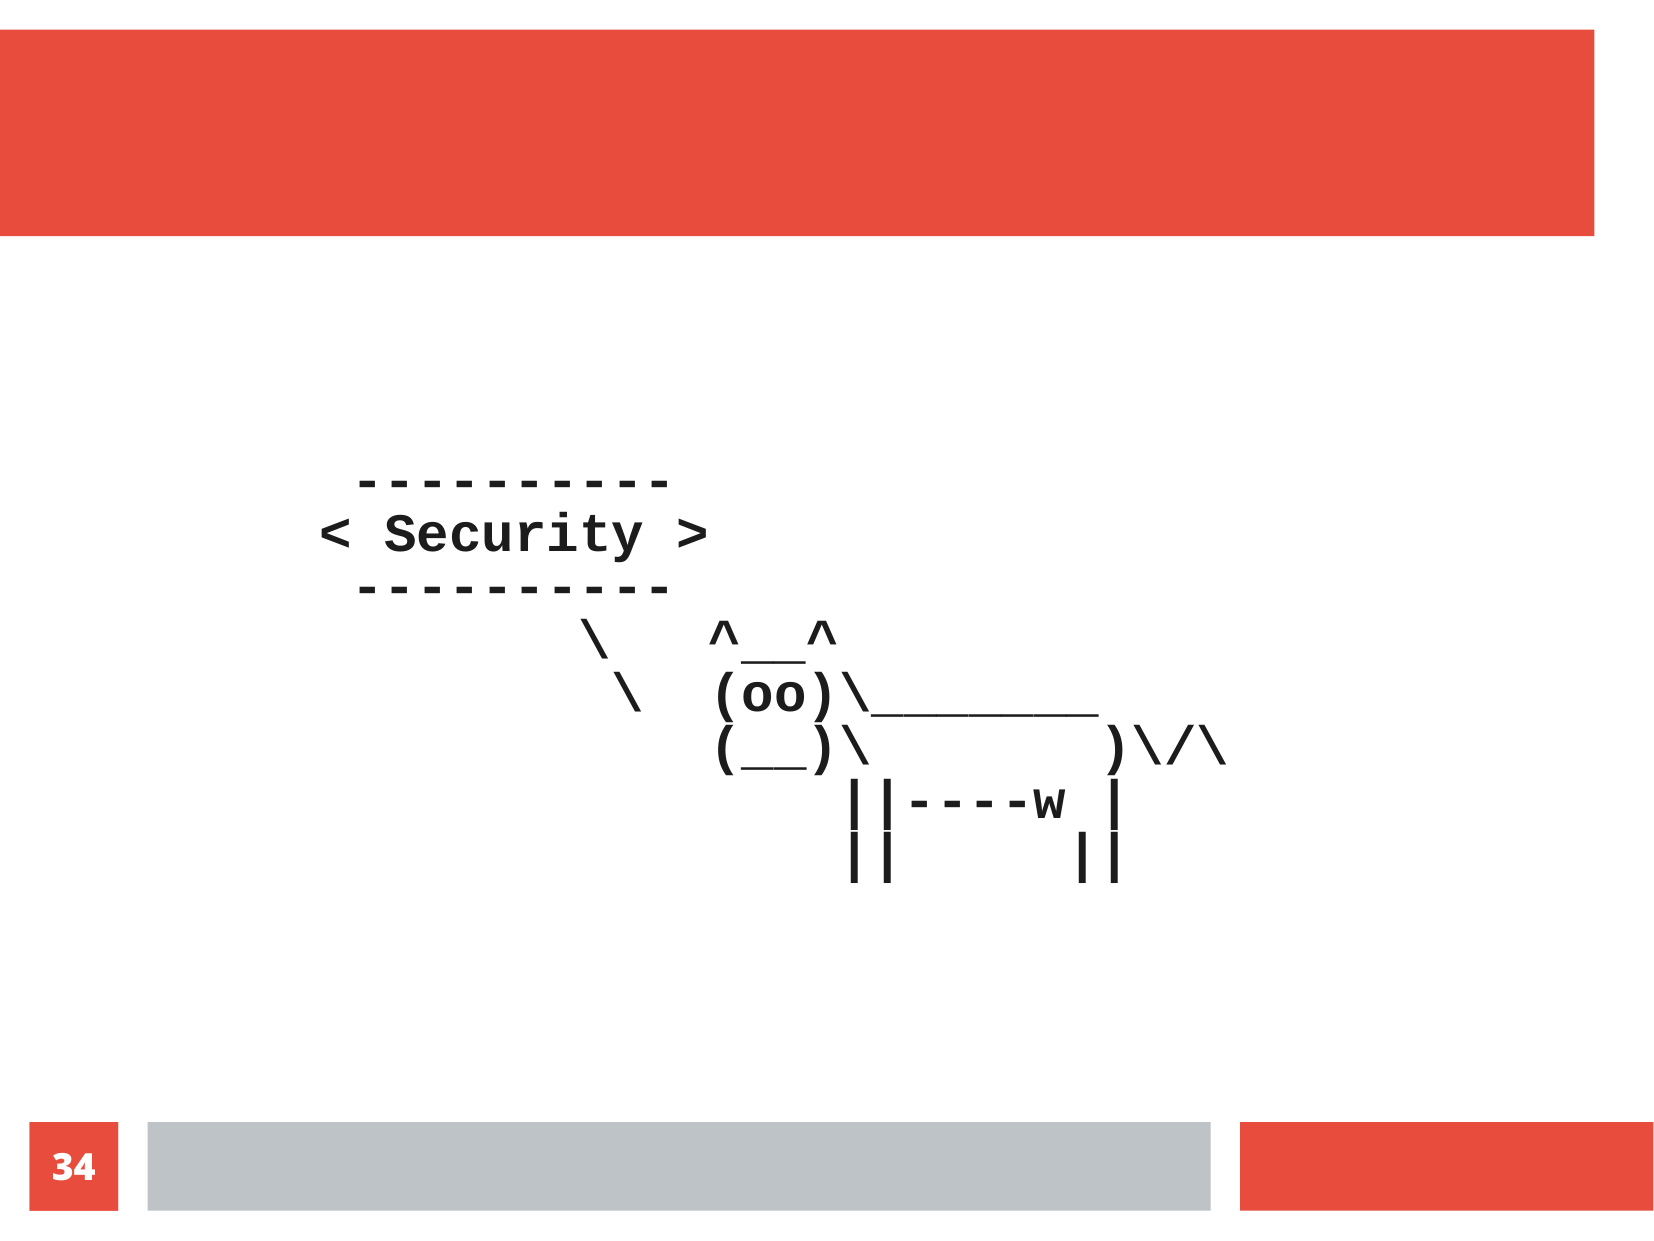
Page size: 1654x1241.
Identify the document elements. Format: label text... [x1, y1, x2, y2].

list ---------- < Security > ---------- \ ^__^ \ (oo)\_______ (__)\ )\/\ ||----w | || || [59, 324, 1565, 1093]
